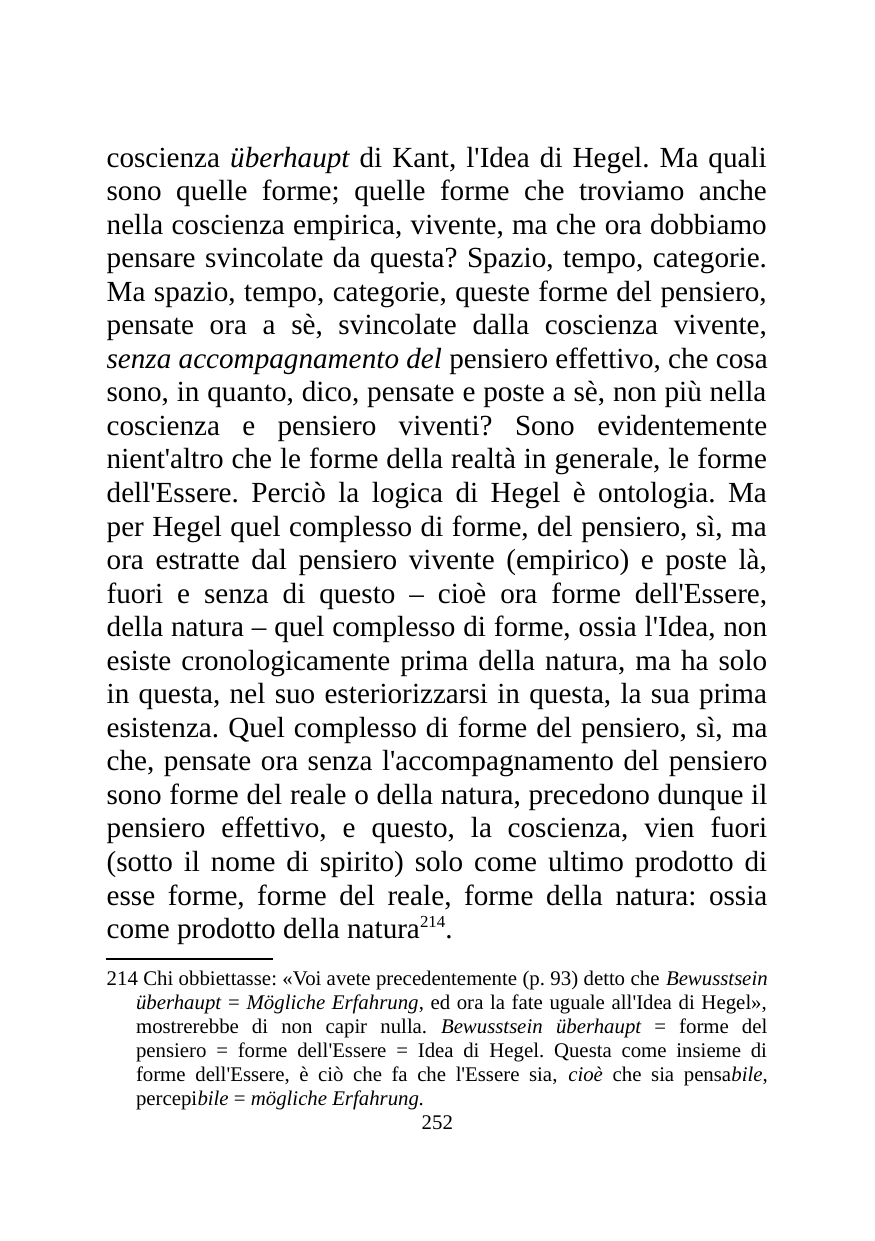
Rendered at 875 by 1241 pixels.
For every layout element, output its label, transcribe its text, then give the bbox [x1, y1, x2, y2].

text coscienza überhaupt di Kant, l'Idea di Hegel. Ma quali sono quelle forme; quelle forme che troviamo anche nella coscienza empirica, vivente, ma che ora dobbiamo pensare svincolate da questa? Spazio, tempo, categorie. Ma spazio, tempo, categorie, queste forme del pensiero, pensate ora a sè, svincolate dalla coscienza vivente, senza accompagnamento del pensiero effettivo, che cosa sono, in quanto, dico, pensate e poste a sè, non più nella coscienza e pensiero viventi? Sono evidentemente nient'altro che le forme della realtà in generale, le forme dell'Essere. Perciò la logica di Hegel è ontologia. Ma per Hegel quel complesso di forme, del pensiero, sì, ma ora estratte dal pensiero vivente (empirico) e poste là, fuori e senza di questo – cioè ora forme dell'Essere, della natura – quel complesso di forme, ossia l'Idea, non esiste cronologicamente prima della natura, ma ha solo in questa, nel suo esteriorizzarsi in questa, la sua prima esistenza. Quel complesso di forme del pensiero, sì, ma che, pensate ora senza l'accompagnamento del pensiero sono forme del reale o della natura, precedono dunque il pensiero effettivo, e questo, la coscienza, vien fuori (sotto il nome di spirito) solo come ultimo prodotto di esse forme, forme del reale, forme della natura: ossia come prodotto della natura. [106, 140, 768, 945]
text Chi obbiettasse: «Voi avete precedentemente (p. 93) detto che Bewusstsein überhaupt = Mögliche Erfahrung, ed ora la fate uguale all'Idea di Hegel», mostrerebbe di non capir nulla. Bewusstsein überhaupt = forme del pensiero = forme dell'Essere = Idea di Hegel. Questa come insieme di forme dell'Essere, è ciò che fa che l'Essere sia, cioè che sia pensabile, percepibile = mögliche Erfahrung. [106, 966, 768, 1110]
